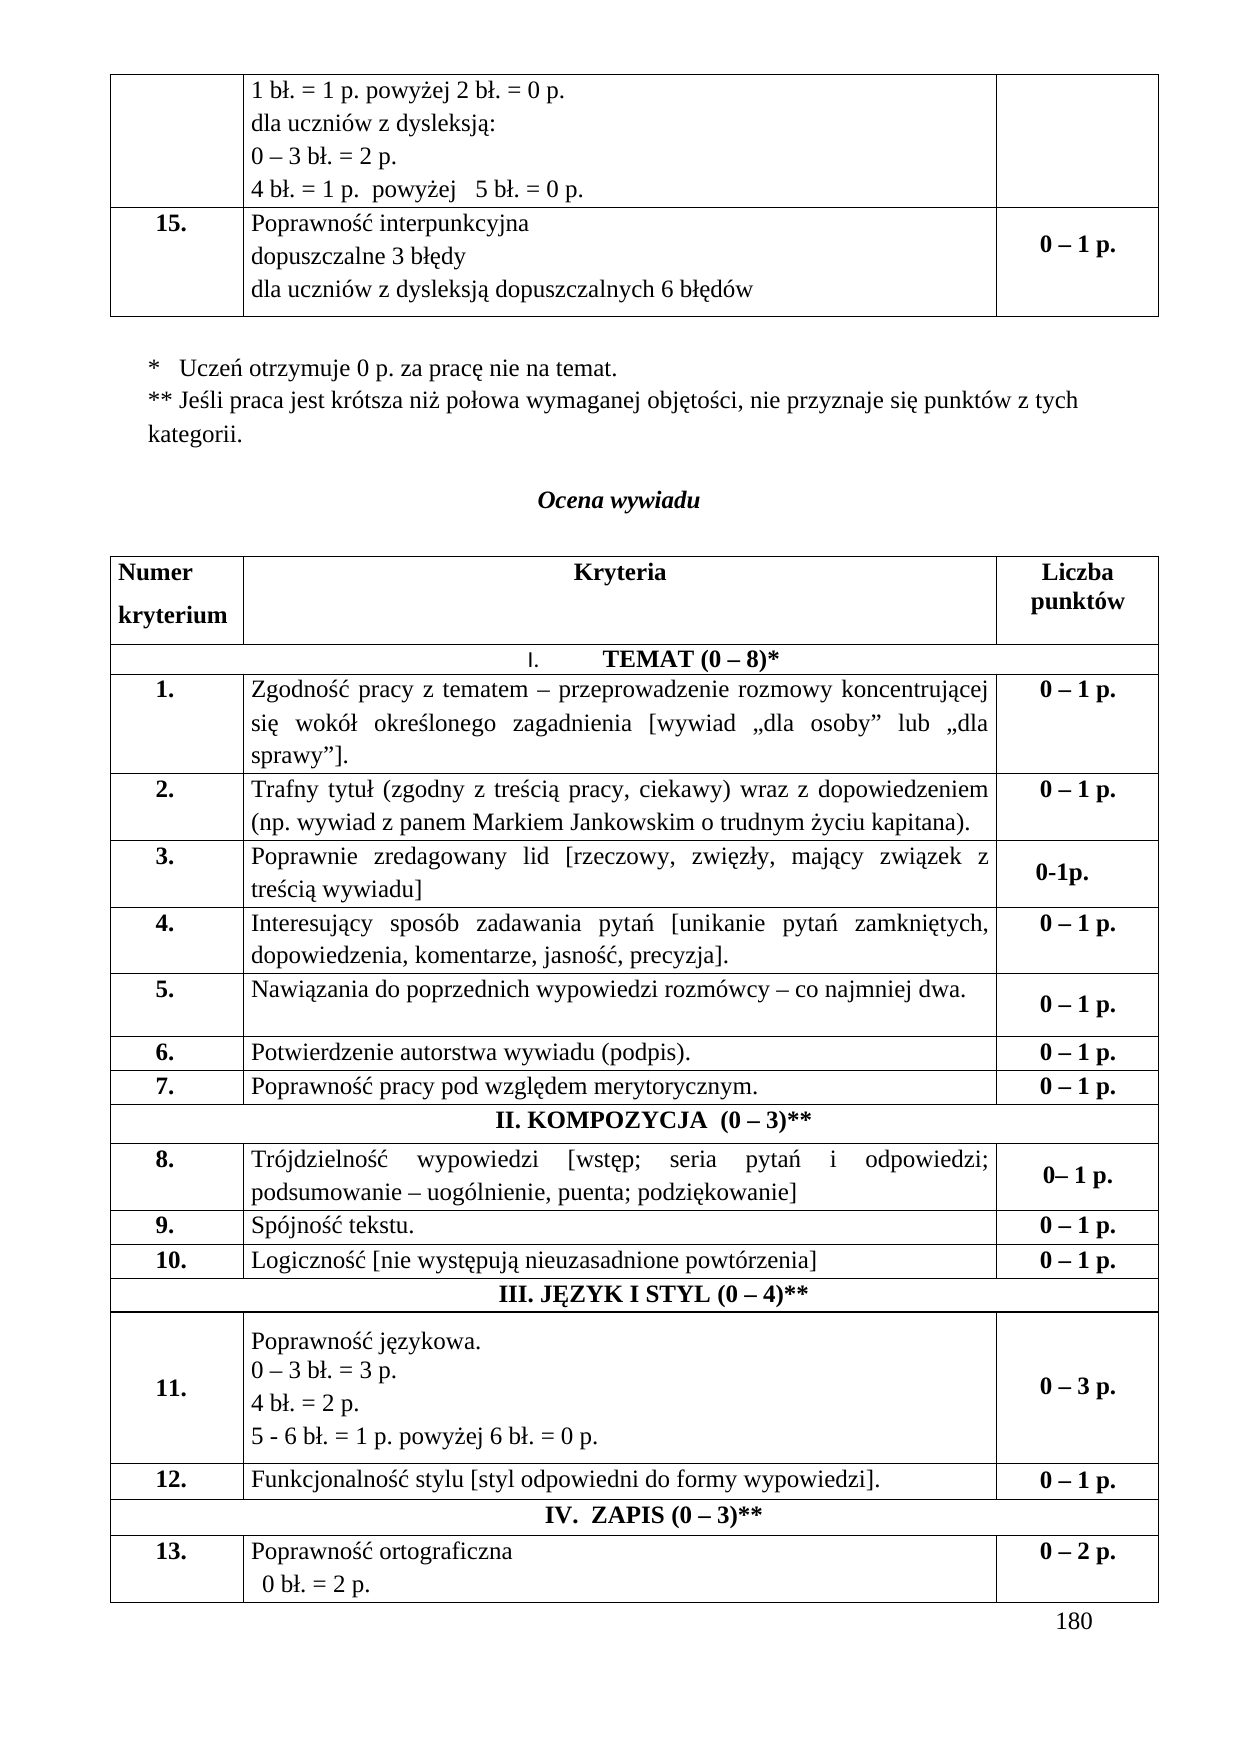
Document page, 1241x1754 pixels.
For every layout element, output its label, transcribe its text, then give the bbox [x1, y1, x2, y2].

table_cell 0 – 1 p. [997, 908, 1158, 973]
table_cell Poprawnie zredagowany lid [rzeczowy, zwięzły, mający związek z treścią wywiadu] [244, 841, 996, 907]
table_cell Nawiązania do poprzednich wypowiedzi rozmówcy – co najmniej dwa. [244, 974, 996, 1036]
table_cell Interesujący sposób zadawania pytań [unikanie pytań zamkniętych, dopowiedzenia, komentarze, jasność, precyzja]. [244, 908, 996, 973]
table_cell [111, 1313, 243, 1463]
table_cell [111, 841, 243, 907]
table_cell 0-1p. [997, 841, 1158, 907]
table_cell [111, 208, 243, 316]
table_cell Spójność tekstu. [244, 1211, 996, 1244]
table_cell [111, 1037, 243, 1070]
table_cell 0 – 1 p. [997, 1464, 1158, 1499]
table_cell 0 – 1 p. [997, 1037, 1158, 1070]
table_cell [111, 1536, 243, 1602]
table_cell Zgodność pracy z tematem – przeprowadzenie rozmowy koncentrującej się wokół określonego zagadnienia [wywiad „dla osoby” lub „dla sprawy”]. [244, 675, 996, 773]
table_cell 0 – 1 p. [997, 1071, 1158, 1104]
table_cell [111, 1071, 243, 1104]
table_cell Poprawność ortograficzna 0 bł. = 2 p. [244, 1536, 996, 1602]
table_cell [111, 1245, 243, 1278]
table_cell 0 – 1 p. [997, 774, 1158, 840]
table_header Kryteria [244, 557, 996, 643]
table_cell 0 – 2 p. [997, 1536, 1158, 1602]
table_cell Potwierdzenie autorstwa wywiadu (podpis). [244, 1037, 996, 1070]
table_cell Logiczność [nie występują nieuzasadnione powtórzenia] [244, 1245, 996, 1278]
text * Uczeń otrzymuje 0 p. za pracę nie na temat. [148, 353, 1093, 381]
table_cell Poprawność pracy pod względem merytorycznym. [244, 1071, 996, 1104]
table_cell II. KOMPOZYCJA (0 – 3)** [111, 1105, 1158, 1143]
text Ocena wywiadu [148, 485, 1093, 513]
table_cell TEMAT (0 – 8)* [111, 645, 1158, 673]
table_cell Trafny tytuł (zgodny z treścią pracy, ciekawy) wraz z dopowiedzeniem (np. wywiad z panem Markiem Jankowskim o trudnym życiu kapitana). [244, 774, 996, 840]
table_cell Poprawność interpunkcyjna dopuszczalne 3 błędy dla uczniów z dysleksją dopuszczalnych 6 błędów [244, 208, 996, 316]
table_cell 0 – 3 p. [997, 1313, 1158, 1463]
table_cell 0 – 1 p. [997, 1245, 1158, 1278]
table_cell [111, 774, 243, 840]
table_header Numer kryterium [111, 557, 243, 643]
table_cell [111, 908, 243, 973]
table_cell Trójdzielność wypowiedzi [wstęp; seria pytań i odpowiedzi; podsumowanie – uogólnienie, puenta; podziękowanie] [244, 1144, 996, 1209]
table_cell 0 – 1 p. [997, 1211, 1158, 1244]
table_cell 0 – 1 p. [997, 675, 1158, 773]
table_header Liczba punktów [997, 557, 1158, 643]
table_cell Poprawność językowa. 0 – 3 bł. = 3 p. 4 bł. = 2 p. 5 - 6 bł. = 1 p. powyżej 6 bł. = 0 p. [244, 1313, 996, 1463]
table_cell Funkcjonalność stylu [styl odpowiedni do formy wypowiedzi]. [244, 1464, 996, 1499]
table_cell IV. ZAPIS (0 – 3)** [111, 1500, 1158, 1535]
table_cell 0 – 1 p. [997, 974, 1158, 1036]
table_cell 0 – 1 p. [997, 208, 1158, 316]
table_cell 0– 1 p. [997, 1144, 1158, 1209]
table_cell [111, 974, 243, 1036]
table_cell [111, 75, 243, 207]
table_cell [111, 1211, 243, 1244]
table_cell III. JĘZYK I STYL (0 – 4)** [111, 1279, 1158, 1311]
table_cell [111, 1144, 243, 1209]
text ** Jeśli praca jest krótsza niż połowa wymaganej objętości, nie przyznaje się punktów z tych kategorii. [148, 386, 1093, 447]
table_cell [111, 1464, 243, 1499]
table_cell [997, 75, 1158, 207]
table_cell 1 bł. = 1 p. powyżej 2 bł. = 0 p. dla uczniów z dysleksją: 0 – 3 bł. = 2 p. 4 bł. = 1 p. powyżej 5 bł. = 0 p. [244, 75, 996, 207]
table_cell [111, 675, 243, 773]
